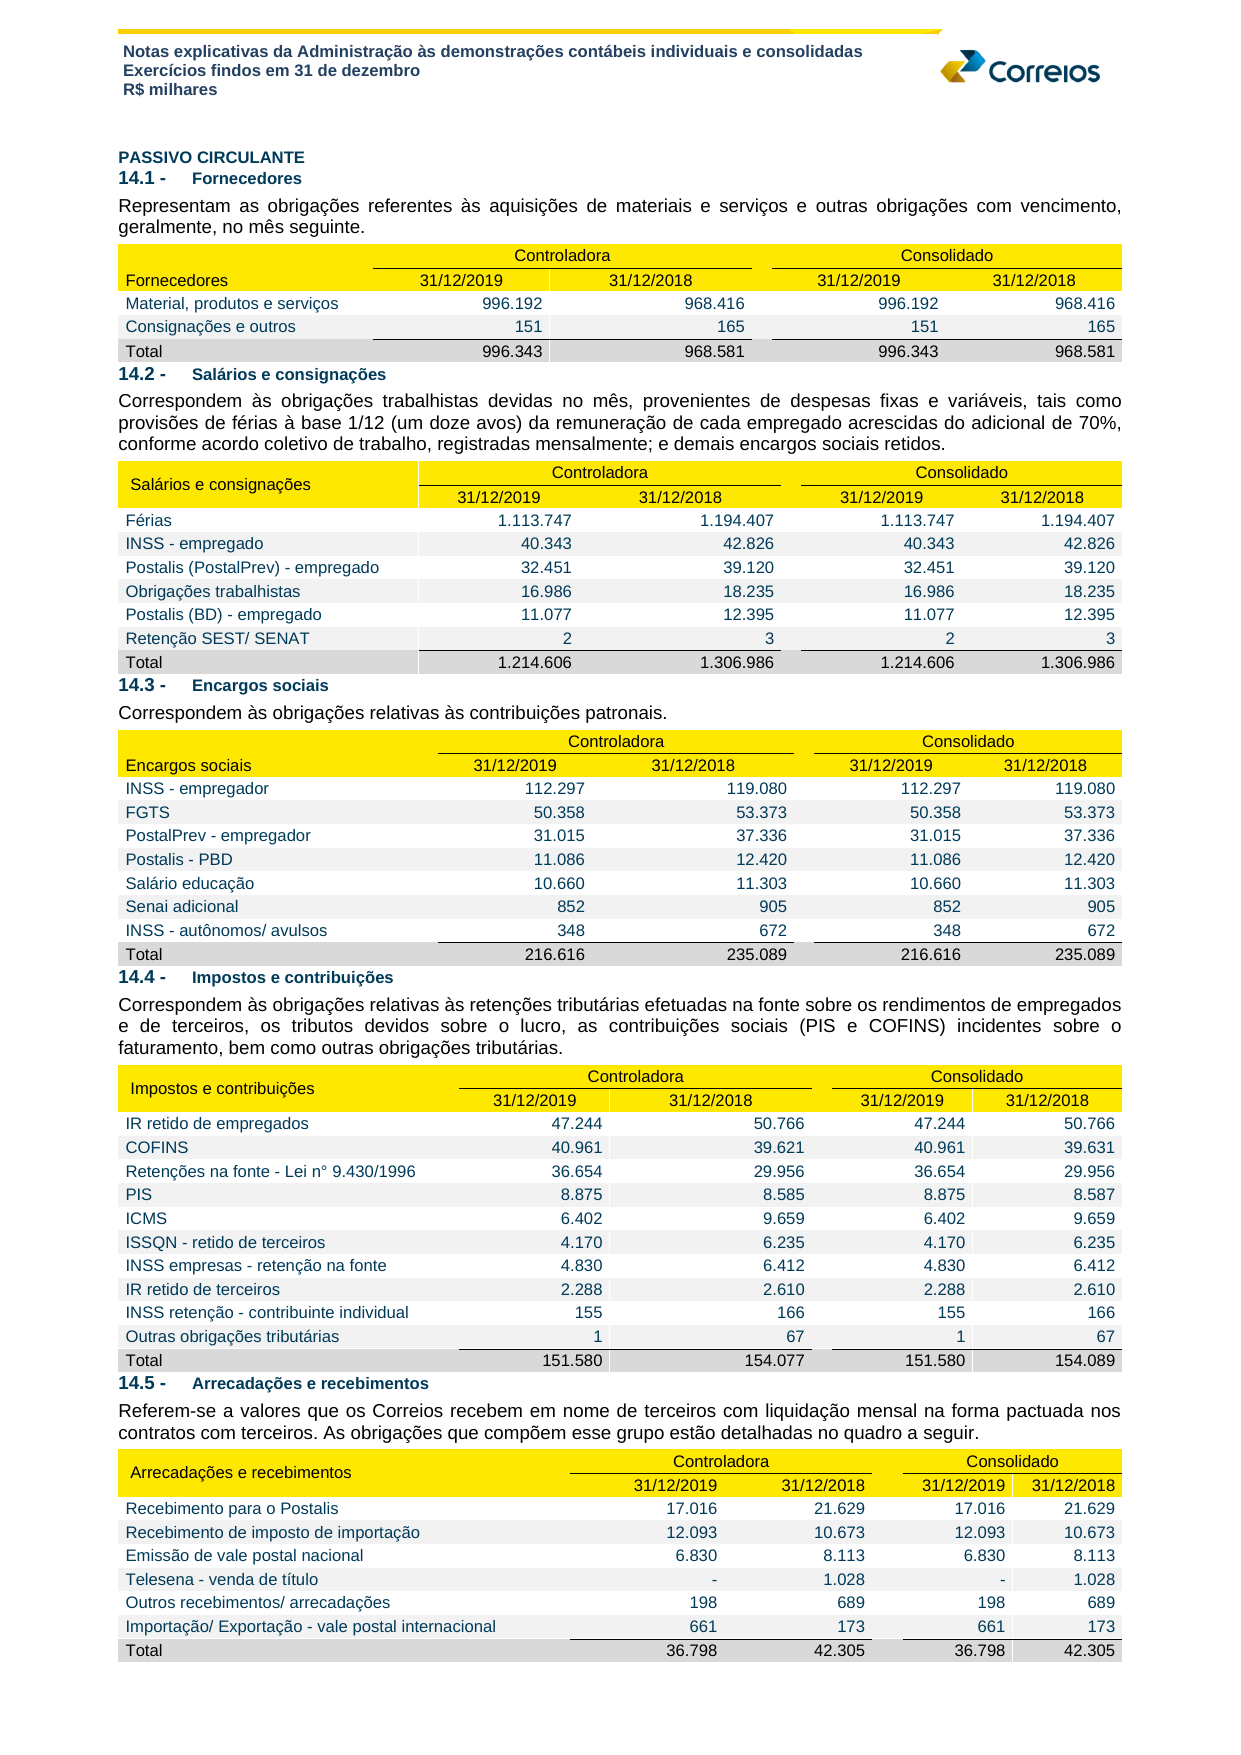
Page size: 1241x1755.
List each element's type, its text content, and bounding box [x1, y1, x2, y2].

table_cell [812, 1230, 832, 1254]
table_cell 6.235 [973, 1230, 1122, 1254]
table_cell 2 [419, 627, 579, 650]
table_header Impostos e contribuições [118, 1065, 459, 1112]
table_header Controladora [373, 244, 752, 268]
table_cell 9.659 [973, 1207, 1122, 1230]
table_cell [812, 1112, 832, 1136]
table_cell 39.621 [610, 1136, 812, 1159]
subtitle Arrecadações e recebimentos [118, 1372, 1122, 1394]
table_cell [872, 1544, 903, 1567]
table_cell 31/12/2019 [832, 1089, 972, 1112]
table_cell 12.395 [962, 603, 1122, 627]
table_cell 2.288 [459, 1278, 609, 1301]
table_cell Salário educação [118, 871, 438, 895]
table_cell 42.305 [724, 1640, 872, 1662]
table_cell 29.956 [973, 1159, 1122, 1183]
table_cell 1 [459, 1325, 609, 1348]
table_cell 905 [968, 895, 1122, 919]
table_cell INSS - empregador [118, 777, 438, 800]
table_cell Recebimento para o Postalis [118, 1497, 570, 1520]
table_cell 67 [973, 1325, 1122, 1348]
table_cell [752, 339, 772, 362]
subtitle Fornecedores [118, 167, 1122, 188]
table_cell 17.016 [903, 1497, 1012, 1520]
table_cell Fornecedores [118, 268, 373, 291]
table_cell 1.113.747 [419, 508, 579, 532]
table_cell 235.089 [592, 943, 794, 966]
table_cell [781, 485, 801, 508]
table_cell PIS [118, 1183, 459, 1207]
table_cell 672 [968, 919, 1122, 942]
table_cell 689 [724, 1591, 872, 1615]
table_cell Importação/ Exportação - vale postal internacional [118, 1615, 570, 1638]
table_cell Postalis (BD) - empregado [118, 603, 418, 627]
table_cell Total [118, 1349, 459, 1372]
table_cell 2.610 [610, 1278, 812, 1301]
table_cell 40.961 [459, 1136, 609, 1159]
table_cell [794, 895, 814, 919]
table_cell 10.660 [438, 871, 592, 895]
table_cell 198 [570, 1591, 724, 1615]
table_cell 4.830 [459, 1254, 609, 1277]
table_cell 31.015 [438, 824, 592, 848]
table_cell 11.303 [592, 871, 794, 895]
text Correspondem às obrigações trabalhistas devidas no mês, provenientes de despesas fixas e variáveis, tais como provisões de férias à base 1/12 (um doze avos) da remuneração de cada empregado acrescidas do adicional de 70%, conforme acordo coletivo de trabalho, registradas mensalmente; e demais encargos sociais retidos. [118, 390, 1122, 455]
table_cell 8.585 [610, 1183, 812, 1207]
table_cell [872, 1639, 903, 1662]
table_cell [812, 1207, 832, 1230]
table_header [872, 1449, 903, 1473]
table_cell 968.416 [946, 291, 1122, 315]
table_cell [752, 315, 772, 339]
table_cell 40.343 [419, 532, 579, 556]
table_cell 672 [592, 919, 794, 942]
table_header Arrecadações e recebimentos [118, 1449, 570, 1497]
table_cell 8.875 [832, 1183, 972, 1207]
table_cell 348 [438, 919, 592, 942]
table_cell 689 [1013, 1591, 1122, 1615]
table_cell 6.412 [610, 1254, 812, 1277]
table_cell [794, 777, 814, 800]
table_cell 6.235 [610, 1230, 812, 1254]
table_cell 31/12/2019 [772, 269, 946, 291]
table_cell 1.214.606 [801, 651, 962, 674]
table_cell INSS - autônomos/ avulsos [118, 919, 438, 942]
table_cell 47.244 [459, 1112, 609, 1136]
table_cell 968.581 [550, 340, 752, 362]
table_cell [872, 1615, 903, 1638]
table_cell 165 [946, 315, 1122, 339]
table_cell 12.420 [592, 848, 794, 871]
subtitle Impostos e contribuições [118, 966, 1122, 987]
table_cell 165 [550, 315, 752, 339]
table_cell 36.654 [832, 1159, 972, 1183]
table_cell 996.192 [373, 291, 549, 315]
text Correspondem às obrigações relativas às retenções tributárias efetuadas na fonte sobre os rendimentos de empregados e de terceiros, os tributos devidos sobre o lucro, as contribuições sociais (PIS e COFINS) incidentes sobre o faturamento, bem como outras obrigações tributárias. [118, 994, 1122, 1058]
table_cell [872, 1497, 903, 1520]
table_cell 31/12/2018 [579, 486, 781, 508]
table_header Controladora [438, 730, 794, 753]
table_cell 905 [592, 895, 794, 919]
table_cell 154.077 [610, 1350, 812, 1372]
table_cell [812, 1349, 832, 1372]
table_cell 996.343 [373, 340, 549, 362]
table_cell [781, 556, 801, 579]
table_cell 166 [610, 1301, 812, 1325]
table_cell 8.587 [973, 1183, 1122, 1207]
table_cell 1.306.986 [962, 651, 1122, 674]
table_cell PostalPrev - empregador [118, 824, 438, 848]
table_cell 6.412 [973, 1254, 1122, 1277]
table_cell 42.826 [962, 532, 1122, 556]
table_cell 3 [579, 627, 781, 650]
table_cell 968.581 [946, 340, 1122, 362]
table_cell Total [118, 942, 438, 966]
table_cell 31/12/2018 [724, 1474, 872, 1497]
table_cell 996.343 [772, 340, 946, 362]
subtitle Salários e consignações [118, 362, 1122, 384]
table_cell [752, 268, 772, 291]
table_cell Material, produtos e serviços [118, 291, 373, 315]
table_cell 235.089 [968, 943, 1122, 966]
table_cell [781, 627, 801, 650]
table_cell [781, 508, 801, 532]
table_cell 31/12/2019 [459, 1089, 609, 1112]
table_cell - [570, 1568, 724, 1591]
table_cell Postalis - PBD [118, 848, 438, 871]
table_cell 31/12/2018 [592, 754, 794, 777]
table_cell [794, 919, 814, 942]
table_cell [872, 1568, 903, 1591]
subtitle PASSIVO CIRCULANTE [118, 148, 1122, 167]
table_cell INSS - empregado [118, 532, 418, 556]
table_cell ISSQN - retido de terceiros [118, 1230, 459, 1254]
table_cell 16.986 [419, 579, 579, 603]
table_header Consolidado [903, 1449, 1122, 1473]
table_cell 42.305 [1013, 1640, 1122, 1662]
table_cell 6.402 [459, 1207, 609, 1230]
table_cell INSS retenção - contribuinte individual [118, 1301, 459, 1325]
table_cell [794, 824, 814, 848]
subtitle Encargos sociais [118, 674, 1122, 695]
table_header Consolidado [772, 244, 1122, 268]
table_cell [781, 650, 801, 674]
table_cell 151 [772, 315, 946, 339]
table_header Consolidado [814, 730, 1122, 753]
table_cell 852 [438, 895, 592, 919]
table_cell [794, 753, 814, 777]
table_cell 37.336 [968, 824, 1122, 848]
table_cell 11.086 [814, 848, 968, 871]
table_cell 661 [570, 1615, 724, 1638]
table_cell 18.235 [579, 579, 781, 603]
table_cell [794, 848, 814, 871]
table_cell 6.830 [570, 1544, 724, 1567]
table_cell 173 [1013, 1615, 1122, 1638]
table_header [781, 461, 801, 485]
table_cell 21.629 [724, 1497, 872, 1520]
table_cell [794, 800, 814, 824]
table_cell 216.616 [814, 943, 968, 966]
table_cell Senai adicional [118, 895, 438, 919]
table_header [794, 730, 814, 753]
table_cell 31/12/2019 [570, 1474, 724, 1497]
table_cell 852 [814, 895, 968, 919]
table_cell 11.077 [419, 603, 579, 627]
table_cell 40.961 [832, 1136, 972, 1159]
table_header Controladora [419, 461, 781, 485]
table_cell 42.826 [579, 532, 781, 556]
table_cell Retenção SEST/ SENAT [118, 627, 418, 650]
table_cell 16.986 [801, 579, 962, 603]
table_cell 151.580 [459, 1350, 609, 1372]
table_cell 1.028 [724, 1568, 872, 1591]
table_cell 50.358 [814, 800, 968, 824]
table_header Consolidado [801, 461, 1122, 485]
table_cell 11.086 [438, 848, 592, 871]
table_cell 1.214.606 [419, 651, 579, 674]
table_cell 2.288 [832, 1278, 972, 1301]
table_cell 8.113 [724, 1544, 872, 1567]
table_cell 36.798 [903, 1640, 1012, 1662]
table_cell 968.416 [550, 291, 752, 315]
table_cell Telesena - venda de título [118, 1568, 570, 1591]
table_cell 9.659 [610, 1207, 812, 1230]
table_cell 39.120 [962, 556, 1122, 579]
table_cell 29.956 [610, 1159, 812, 1183]
table_cell 31/12/2019 [801, 486, 962, 508]
table_cell 31/12/2018 [946, 269, 1122, 291]
table_cell 151.580 [832, 1350, 972, 1372]
table_cell 8.875 [459, 1183, 609, 1207]
table_cell 31/12/2019 [373, 269, 549, 291]
table_cell 39.120 [579, 556, 781, 579]
table_cell 12.395 [579, 603, 781, 627]
table_cell [812, 1159, 832, 1183]
table_cell Emissão de vale postal nacional [118, 1544, 570, 1567]
table_cell 31/12/2018 [968, 754, 1122, 777]
table_cell [872, 1520, 903, 1544]
table_cell [812, 1136, 832, 1159]
table_cell Outros recebimentos/ arrecadações [118, 1591, 570, 1615]
table_cell 1.194.407 [962, 508, 1122, 532]
table_cell 40.343 [801, 532, 962, 556]
table_cell IR retido de terceiros [118, 1278, 459, 1301]
table_cell Recebimento de imposto de importação [118, 1520, 570, 1544]
table_cell 31/12/2018 [1013, 1474, 1122, 1497]
table_header Consolidado [832, 1065, 1122, 1088]
text Referem-se a valores que os Correios recebem em nome de terceiros com liquidação mensal na forma pactuada nos contratos com terceiros. As obrigações que compõem esse grupo estão detalhadas no quadro a seguir. [118, 1400, 1122, 1443]
table_cell [812, 1088, 832, 1112]
table_cell 31/12/2018 [962, 486, 1122, 508]
table_header [118, 730, 438, 753]
table_cell 6.402 [832, 1207, 972, 1230]
table_cell 31/12/2018 [550, 269, 752, 291]
table_cell IR retido de empregados [118, 1112, 459, 1136]
table_cell 67 [610, 1325, 812, 1348]
table_cell [872, 1473, 903, 1497]
text Representam as obrigações referentes às aquisições de materiais e serviços e outras obrigações com vencimento, geralmente, no mês seguinte. [118, 195, 1122, 238]
table_cell 8.113 [1013, 1544, 1122, 1567]
table_cell 36.654 [459, 1159, 609, 1183]
table_cell Retenções na fonte - Lei n° 9.430/1996 [118, 1159, 459, 1183]
table_cell 112.297 [438, 777, 592, 800]
table_cell [812, 1278, 832, 1301]
table_cell 119.080 [968, 777, 1122, 800]
table_cell 2.610 [973, 1278, 1122, 1301]
table_header Controladora [570, 1449, 872, 1473]
table_header Salários e consignações [118, 461, 418, 508]
table_header [118, 244, 373, 268]
table_cell 155 [832, 1301, 972, 1325]
table_cell Total [118, 1639, 570, 1662]
table_header [812, 1065, 832, 1088]
table_cell 31/12/2018 [973, 1089, 1122, 1112]
table_cell 11.077 [801, 603, 962, 627]
table_cell 10.673 [1013, 1520, 1122, 1544]
table_cell 661 [903, 1615, 1012, 1638]
table_cell [812, 1183, 832, 1207]
table_cell 31/12/2019 [419, 486, 579, 508]
table_cell 53.373 [592, 800, 794, 824]
table_cell 3 [962, 627, 1122, 650]
table_cell ICMS [118, 1207, 459, 1230]
table_header [752, 244, 772, 268]
text Correspondem às obrigações relativas às contribuições patronais. [118, 702, 1122, 723]
table_cell 47.244 [832, 1112, 972, 1136]
table_cell 50.766 [610, 1112, 812, 1136]
table_cell Total [118, 650, 418, 674]
table_cell 10.673 [724, 1520, 872, 1544]
table_cell 1.028 [1013, 1568, 1122, 1591]
table_cell 36.798 [570, 1640, 724, 1662]
table_cell 1.306.986 [579, 651, 781, 674]
table_cell 112.297 [814, 777, 968, 800]
table_cell 1.194.407 [579, 508, 781, 532]
table_cell [752, 291, 772, 315]
table_cell 17.016 [570, 1497, 724, 1520]
table_cell [794, 942, 814, 966]
table_cell 12.093 [570, 1520, 724, 1544]
table_cell 12.420 [968, 848, 1122, 871]
table_cell [812, 1254, 832, 1277]
table_cell 4.830 [832, 1254, 972, 1277]
table_cell [794, 871, 814, 895]
table_cell 1 [832, 1325, 972, 1348]
table_cell Obrigações trabalhistas [118, 579, 418, 603]
table_cell Encargos sociais [118, 753, 438, 777]
table_cell 216.616 [438, 943, 592, 966]
table_cell 18.235 [962, 579, 1122, 603]
table_cell [812, 1325, 832, 1348]
table_cell 996.192 [772, 291, 946, 315]
table_cell 21.629 [1013, 1497, 1122, 1520]
table_cell 37.336 [592, 824, 794, 848]
table_cell [812, 1301, 832, 1325]
table_cell 154.089 [973, 1350, 1122, 1372]
table_cell Consignações e outros [118, 315, 373, 339]
table_cell - [903, 1568, 1012, 1591]
table_cell 4.170 [459, 1230, 609, 1254]
table_cell Férias [118, 508, 418, 532]
table_cell 50.766 [973, 1112, 1122, 1136]
table_cell Total [118, 339, 373, 362]
table_cell 32.451 [419, 556, 579, 579]
table_cell 2 [801, 627, 962, 650]
table_cell 4.170 [832, 1230, 972, 1254]
table_cell 155 [459, 1301, 609, 1325]
table_cell 31/12/2019 [814, 754, 968, 777]
table_cell 1.113.747 [801, 508, 962, 532]
table_cell 12.093 [903, 1520, 1012, 1544]
table_cell [781, 579, 801, 603]
table_cell INSS empresas - retenção na fonte [118, 1254, 459, 1277]
table_cell 166 [973, 1301, 1122, 1325]
table_cell 53.373 [968, 800, 1122, 824]
table_cell 151 [373, 315, 549, 339]
table_cell [781, 532, 801, 556]
table_cell 11.303 [968, 871, 1122, 895]
table_cell 39.631 [973, 1136, 1122, 1159]
table_cell 173 [724, 1615, 872, 1638]
table_cell COFINS [118, 1136, 459, 1159]
table_cell 348 [814, 919, 968, 942]
table_cell 119.080 [592, 777, 794, 800]
table_cell 31.015 [814, 824, 968, 848]
table_cell Outras obrigações tributárias [118, 1325, 459, 1348]
table_cell 10.660 [814, 871, 968, 895]
table_cell 198 [903, 1591, 1012, 1615]
table_cell 6.830 [903, 1544, 1012, 1567]
table_cell 31/12/2019 [438, 754, 592, 777]
table_cell 50.358 [438, 800, 592, 824]
table_cell Postalis (PostalPrev) - empregado [118, 556, 418, 579]
table_header Controladora [459, 1065, 812, 1088]
table_cell [781, 603, 801, 627]
table_cell [872, 1591, 903, 1615]
table_cell 32.451 [801, 556, 962, 579]
table_cell 31/12/2019 [903, 1474, 1012, 1497]
table_cell FGTS [118, 800, 438, 824]
table_cell 31/12/2018 [610, 1089, 812, 1112]
